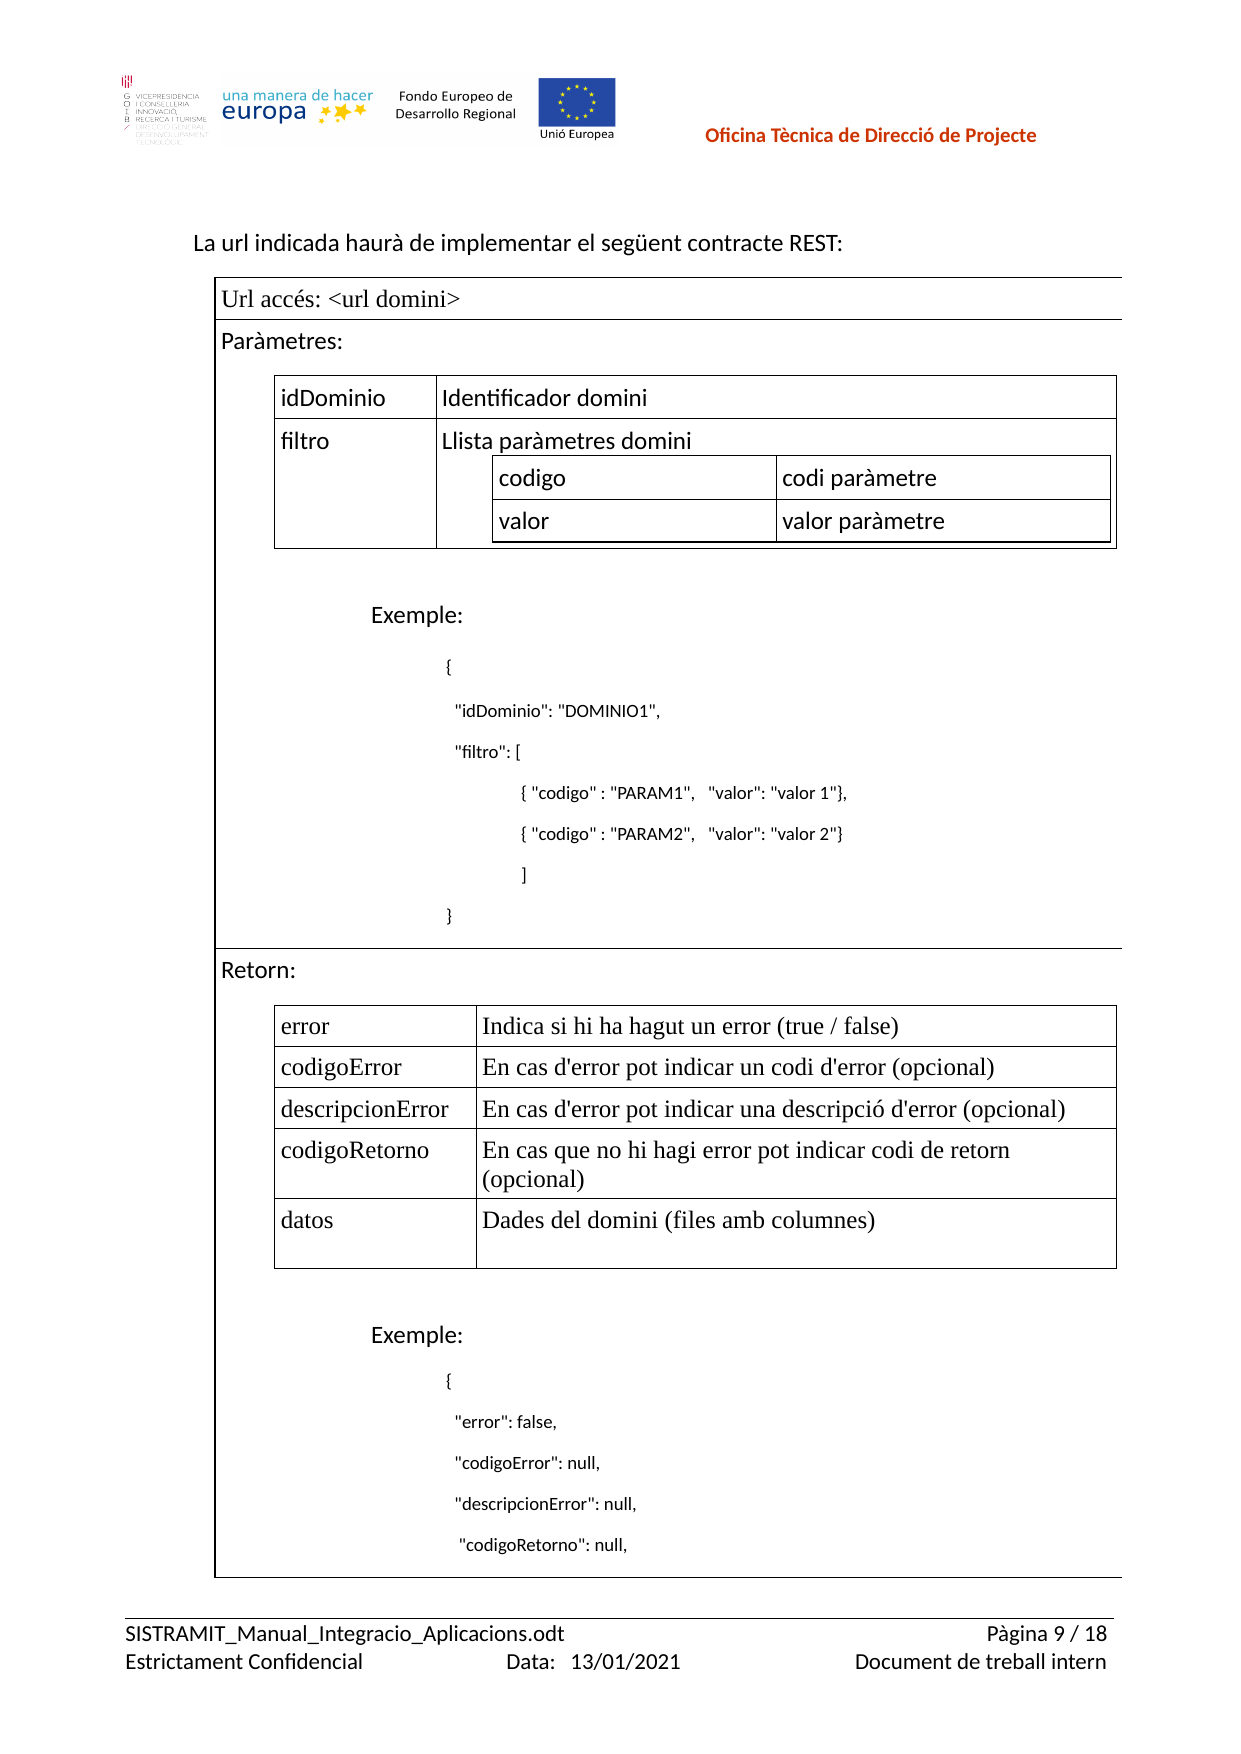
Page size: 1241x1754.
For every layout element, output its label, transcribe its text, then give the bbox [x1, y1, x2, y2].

table_cell valor [493, 500, 776, 541]
table_cell valor paràmetre [777, 500, 1110, 541]
table_cell codigoRetorno [275, 1129, 476, 1198]
table_cell codigoError [275, 1047, 476, 1087]
text La url indicada haurà de implementar el següent contracte REST: [193, 227, 1122, 258]
table_cell filtro [275, 419, 436, 548]
picture [118, 73, 213, 147]
table_cell Retorn: Exemple: { "error": false, "codigoError": null, "descripcionError": null, "codigoRetorno": null, [216, 949, 1122, 1577]
picture [219, 73, 621, 147]
table_cell En cas que no hi hagi error pot indicar codi de retorn (opcional) [477, 1129, 1116, 1198]
table_cell Paràmetres: Exemple: { "idDominio": "DOMINIO1", "filtro": [ { "codigo" : "PARAM1", "valor": "valor 1"}, { "codigo" : "PARAM2", "valor": "valor 2"} ] } [216, 320, 1122, 948]
table_header codigo [493, 456, 776, 498]
table_header codi paràmetre [777, 456, 1110, 498]
table_header error [275, 1006, 476, 1046]
table_cell Dades del domini (files amb columnes) [477, 1199, 1116, 1268]
table_cell En cas d'error pot indicar una descripció d'error (opcional) [477, 1088, 1116, 1128]
table_cell Llista paràmetres domini [437, 419, 1116, 548]
table_cell descripcionError [275, 1088, 476, 1128]
table_header Url accés: <url domini> [216, 278, 1122, 318]
table_cell datos [275, 1199, 476, 1268]
table_header idDominio [275, 376, 436, 418]
table_header Indica si hi ha hagut un error (true / false) [477, 1006, 1116, 1046]
table_cell En cas d'error pot indicar un codi d'error (opcional) [477, 1047, 1116, 1087]
table_header Identificador domini [437, 376, 1116, 418]
